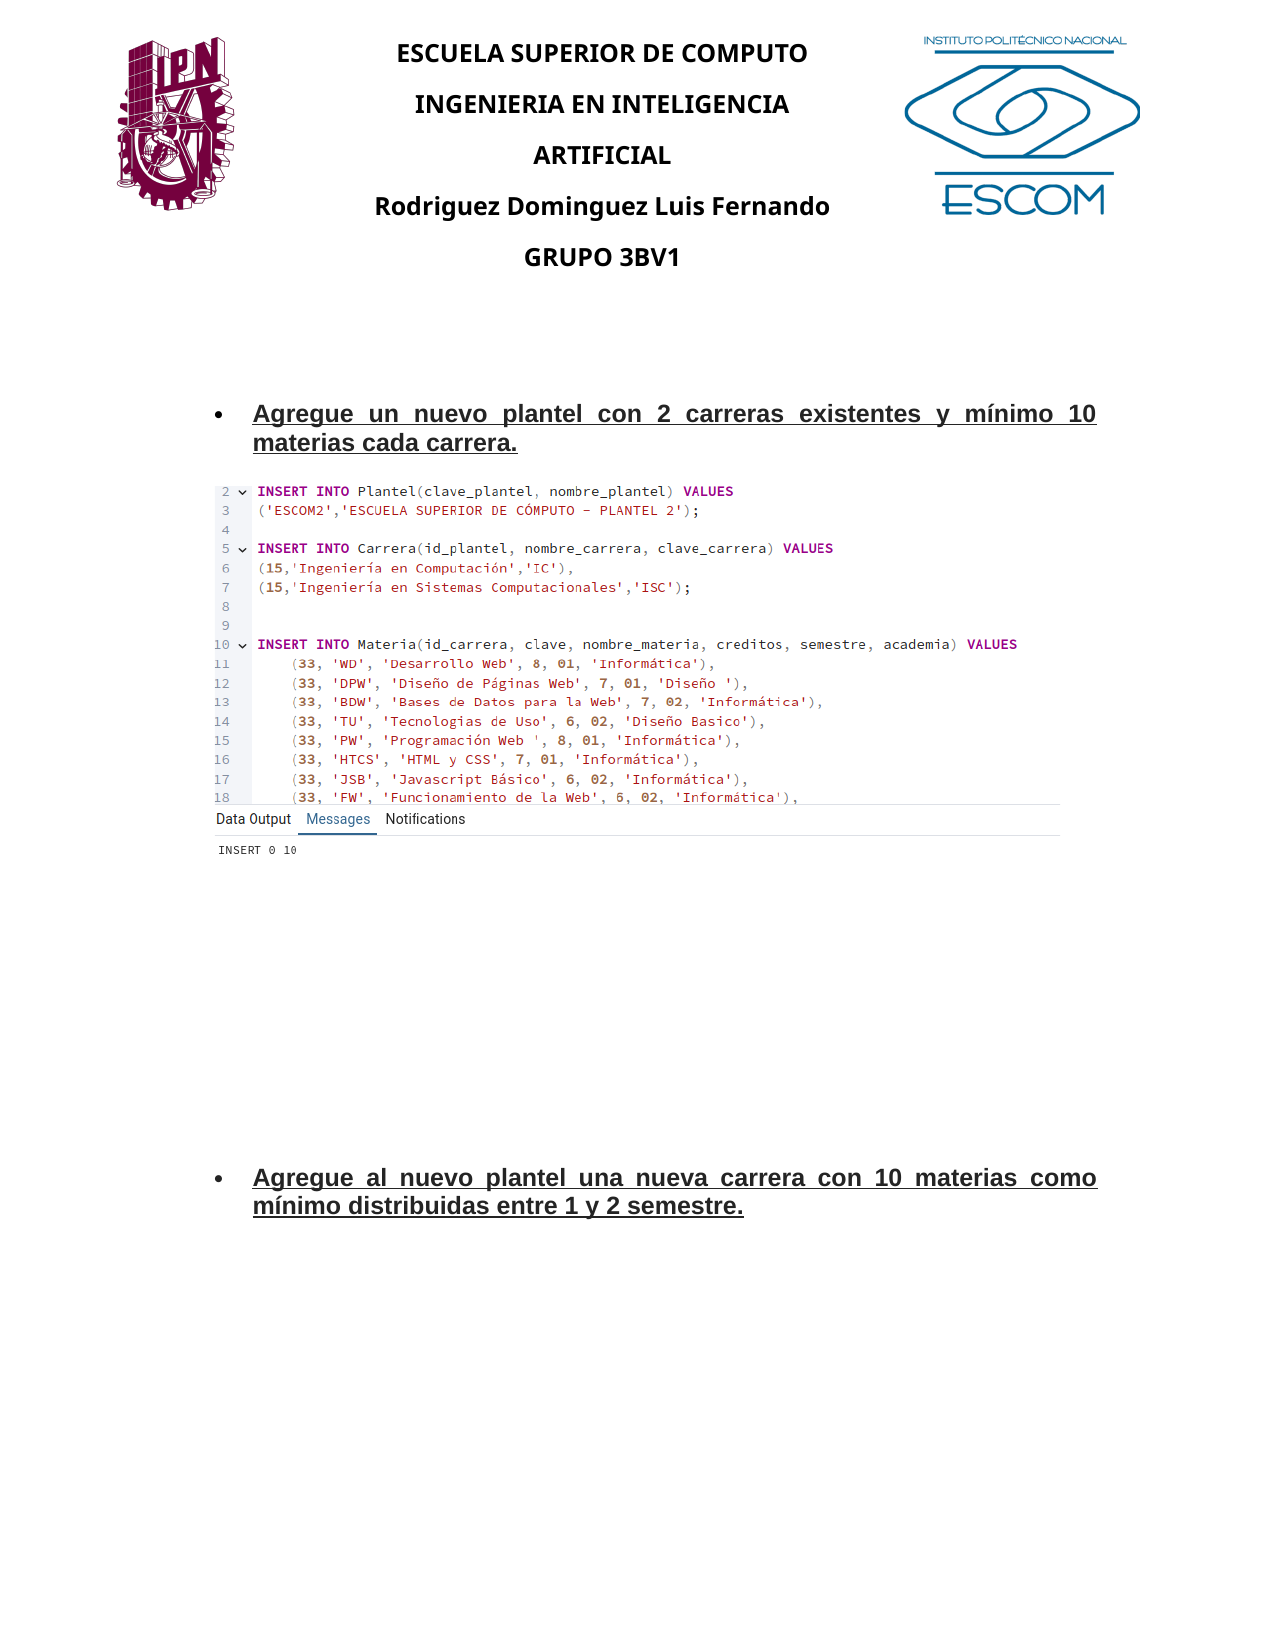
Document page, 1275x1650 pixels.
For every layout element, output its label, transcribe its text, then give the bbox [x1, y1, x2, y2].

picture [957, 69, 1137, 154]
picture [1078, 192, 1100, 215]
picture [1000, 93, 1044, 130]
picture [1038, 188, 1067, 211]
list Agregue un nuevo plantel con 2 carreras existentes y mínimo 10 materias cada carrera. [215, 399, 1098, 457]
picture [1031, 209, 1045, 215]
picture [214, 486, 1061, 881]
picture [114, 35, 245, 214]
picture [904, 117, 1140, 215]
picture [904, 35, 1140, 108]
list Agregue al nuevo plantel una nueva carrera con 10 materias como mínimo distribuidas entre 1 y 2 semestre. [215, 1162, 1098, 1220]
picture [909, 69, 1087, 154]
